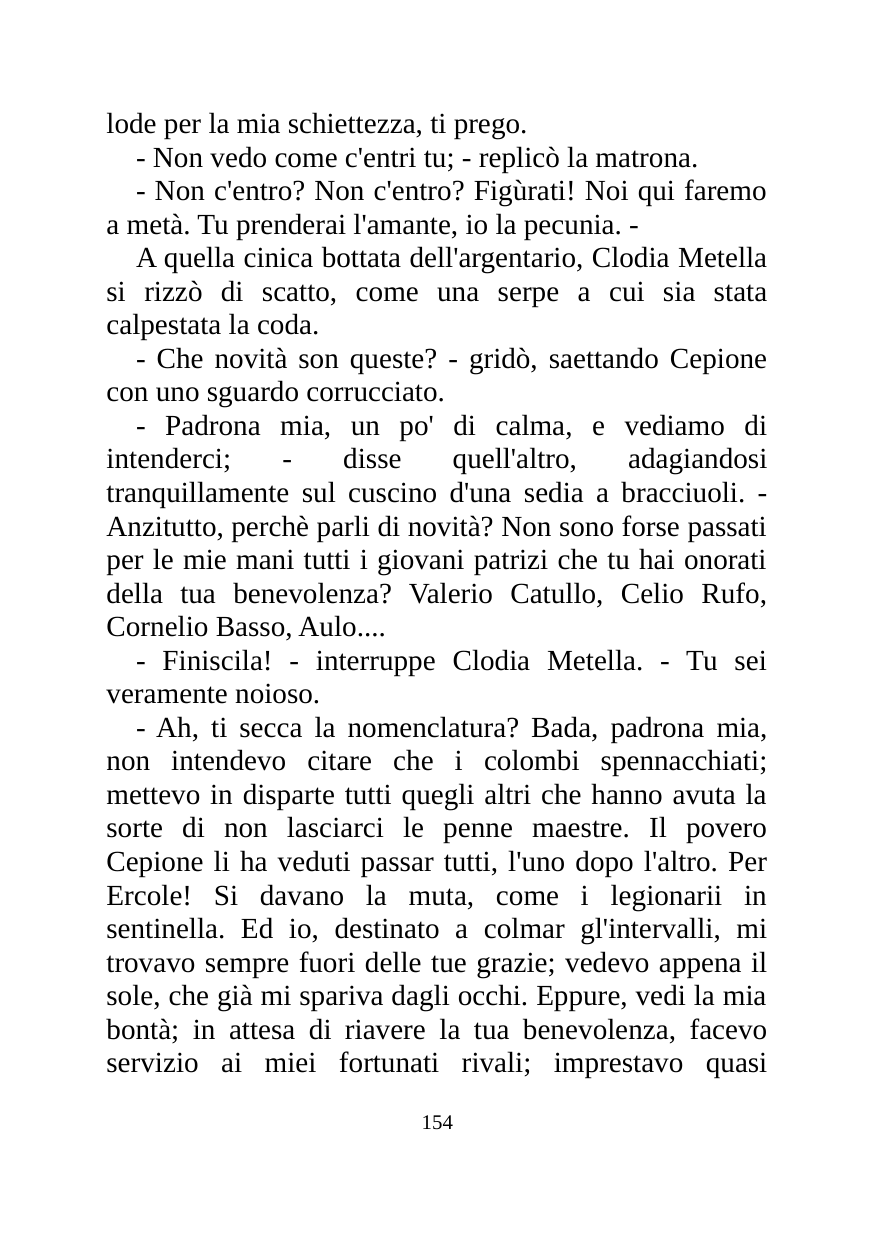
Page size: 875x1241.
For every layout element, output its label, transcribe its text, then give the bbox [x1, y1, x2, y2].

text lode per la mia schiettezza, ti prego. [106, 106, 768, 140]
text - Finiscila! - interruppe Clodia Metella. - Tu sei veramente noioso. [106, 643, 768, 710]
text - Padrona mia, un po' di calma, e vediamo di intenderci; - disse quell'altro, adagiandosi tranquillamente sul cuscino d'una sedia a bracciuoli. - Anzitutto, perchè parli di novità? Non sono forse passati per le mie mani tutti i giovani patrizi che tu hai onorati della tua benevolenza? Valerio Catullo, Celio Rufo, Cornelio Basso, Aulo.... [106, 408, 768, 643]
text - Ah, ti secca la nomenclatura? Bada, padrona mia, non intendevo citare che i colombi spennacchiati; mettevo in disparte tutti quegli altri che hanno avuta la sorte di non lasciarci le penne maestre. Il povero Cepione li ha veduti passar tutti, l'uno dopo l'altro. Per Ercole! Si davano la muta, come i legionarii in sentinella. Ed io, destinato a colmar gl'intervalli, mi trovavo sempre fuori delle tue grazie; vedevo appena il sole, che già mi spariva dagli occhi. Eppure, vedi la mia bontà; in attesa di riavere la tua benevolenza, facevo servizio ai miei fortunati rivali; imprestavo quasi [106, 710, 768, 1079]
text - Che novità son queste? - gridò, saettando Cepione con uno sguardo corrucciato. [106, 341, 768, 408]
text - Non vedo come c'entri tu; - replicò la matrona. [106, 140, 768, 173]
text A quella cinica bottata dell'argentario, Clodia Metella si rizzò di scatto, come una serpe a cui sia stata calpestata la coda. [106, 240, 768, 341]
text - Non c'entro? Non c'entro? Figùrati! Noi qui faremo a metà. Tu prenderai l'amante, io la pecunia. - [106, 173, 768, 240]
